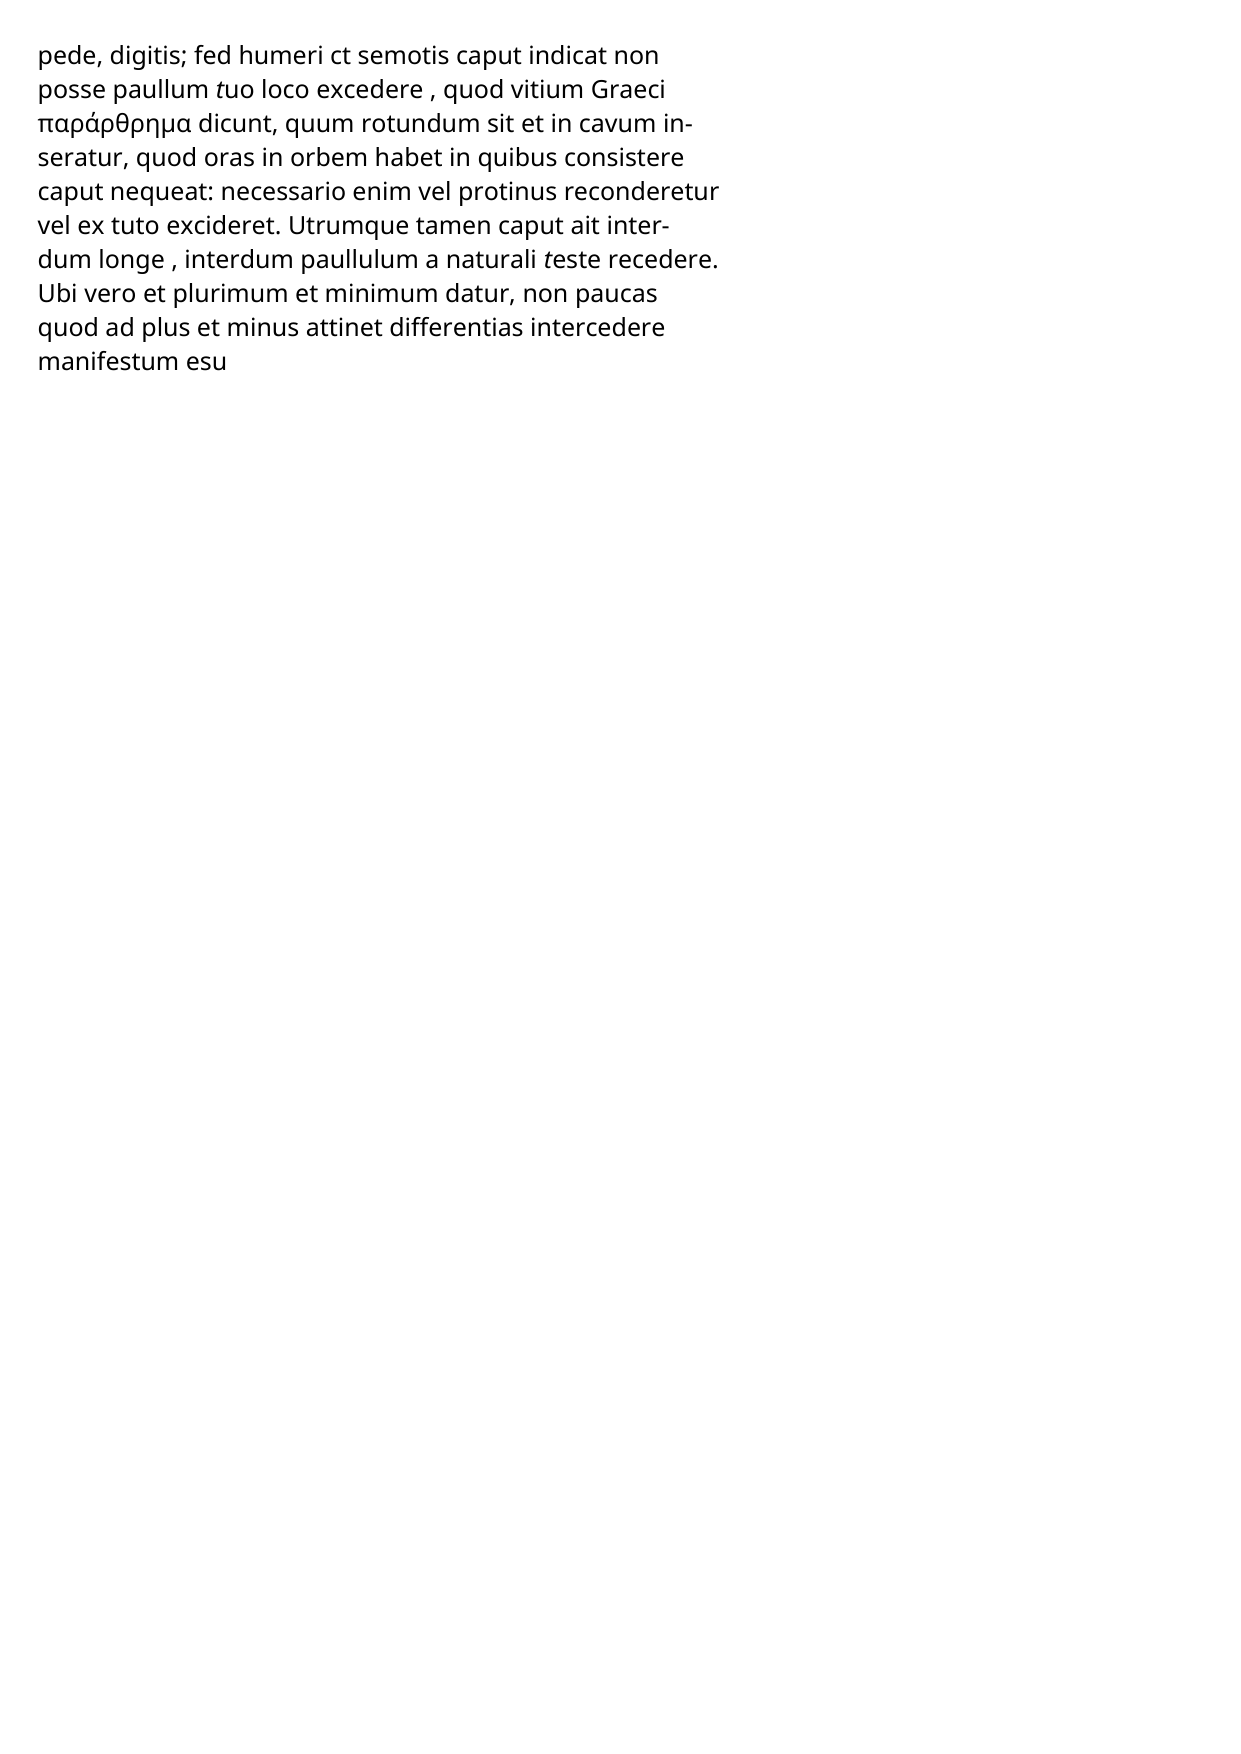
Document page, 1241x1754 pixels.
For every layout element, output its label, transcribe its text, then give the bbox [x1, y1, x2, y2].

text pede, digitis; fed humeri ct semotis caput indicat non posse paullum tuo loco excedere , quod vitium Graeci παράρθρημα dicunt, quum rotundum sit et in cavum in- seratur, quod oras in orbem habet in quibus consistere caput nequeat: necessario enim vel protinus reconderetur vel ex tuto excideret. Utrumque tamen caput ait inter- dum longe , interdum paullulum a naturali teste recedere. Ubi vero et plurimum et minimum datur, non paucas quod ad plus et minus attinet differentias intercedere manifestum esu [37, 37, 1203, 378]
